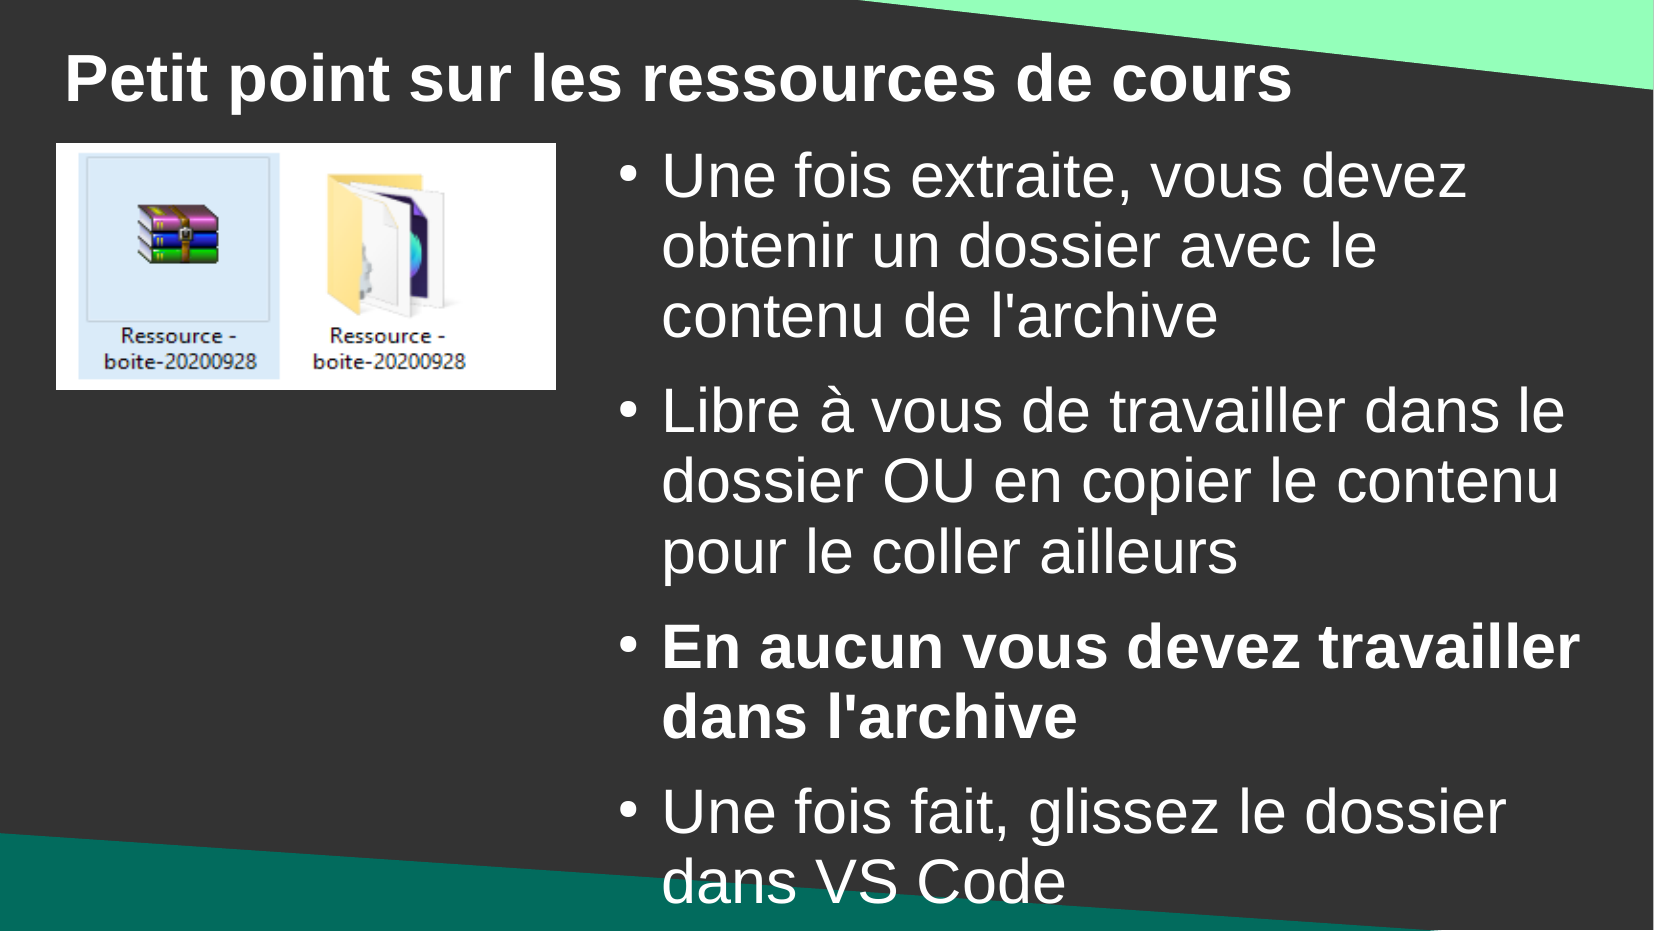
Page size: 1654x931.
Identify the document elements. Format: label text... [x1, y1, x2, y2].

title Petit point sur les ressources de cours [64, 40, 1553, 118]
picture [56, 143, 556, 390]
list Une fois extraite, vous devez obtenir un dossier avec le contenu de l'archive Libre à vous de travailler dans le dossier OU en copier le contenu pour le coller ailleurs En aucun vous devez travailler dans l'archive Une fois fait, glissez le dossier dans VS Code [602, 140, 1620, 922]
text_box [858, 0, 1654, 90]
